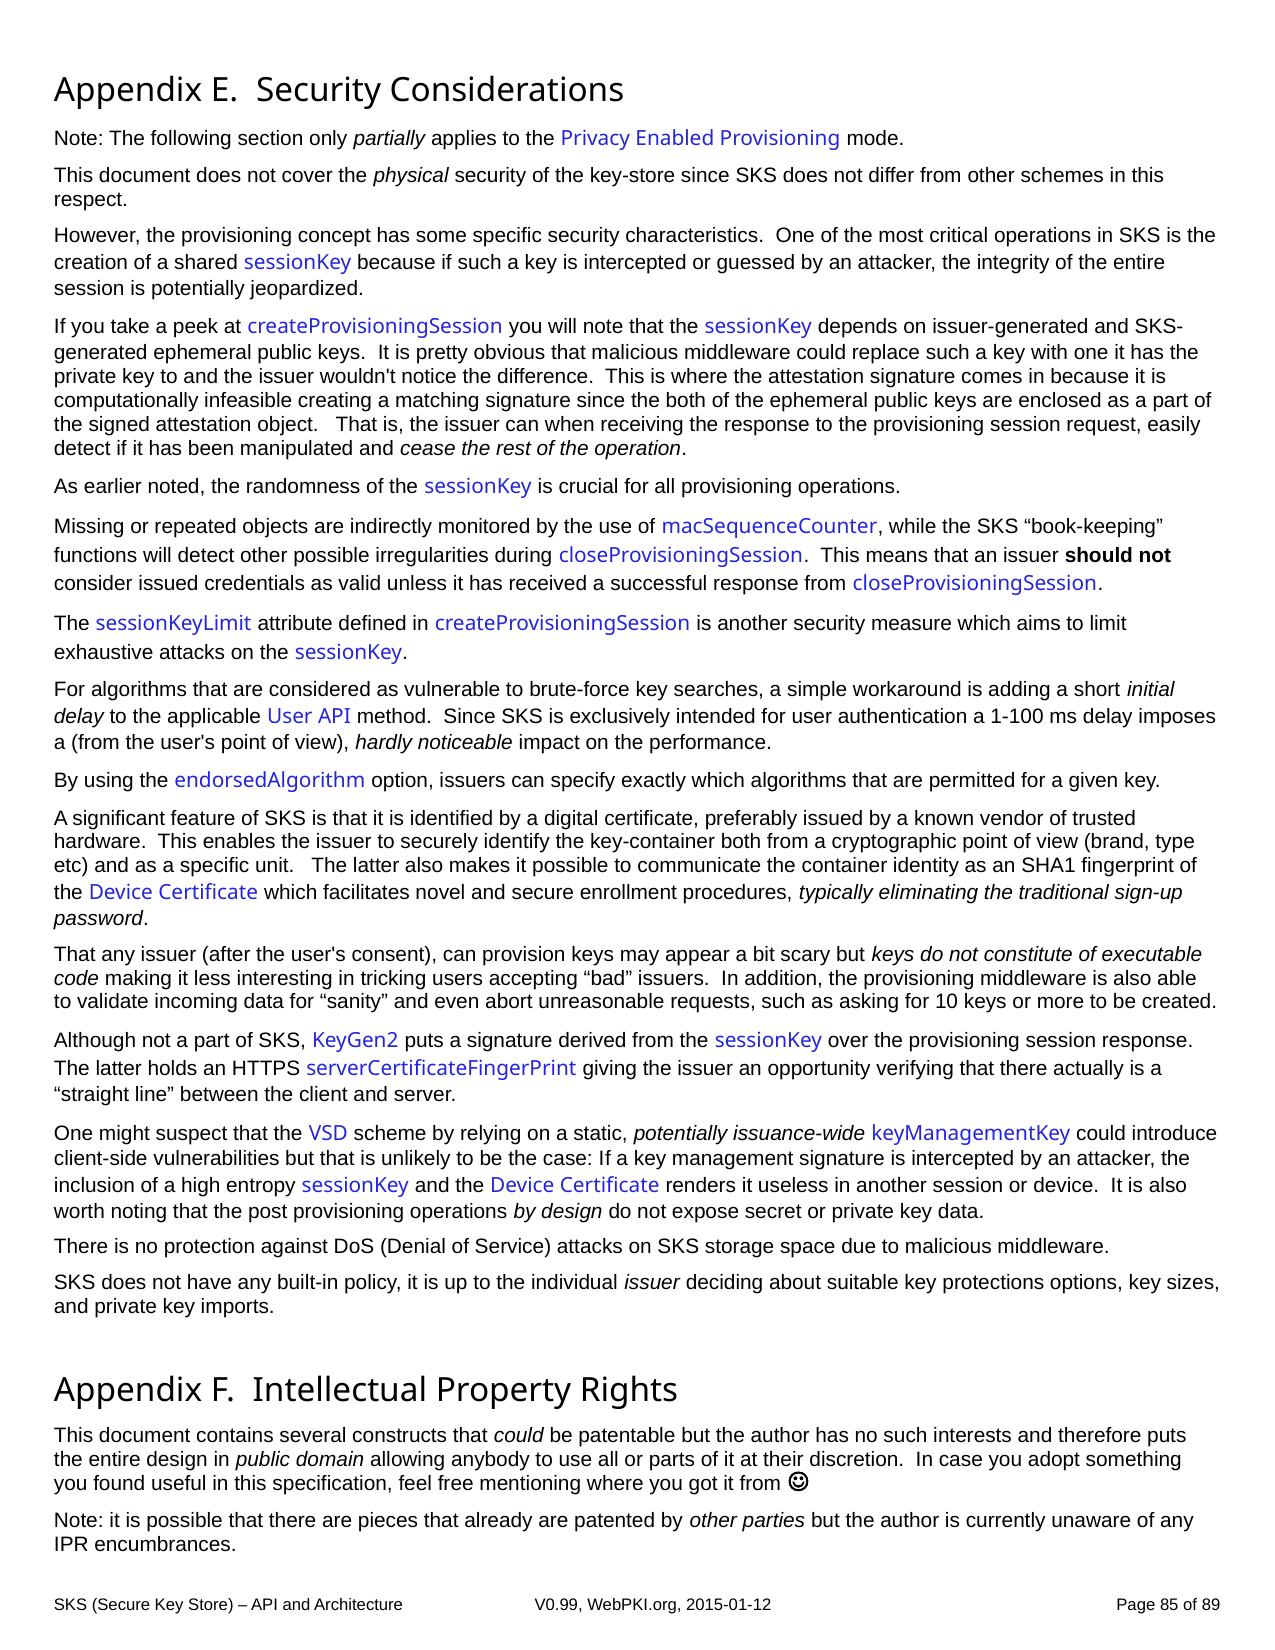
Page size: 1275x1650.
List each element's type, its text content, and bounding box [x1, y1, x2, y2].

subtitle Intellectual Property Rights [54, 1365, 1221, 1411]
text One might suspect that the VSD scheme by relying on a static, potentially issuance-wide keyManagementKey could introduce client-side vulnerabilities but that is unlikely to be the case: If a key management signature is intercepted by an attacker, the inclusion of a high entropy sessionKey and the Device Certificate renders it useless in another session or device. It is also worth noting that the post provisioning operations by design do not expose secret or private key data. [54, 1118, 1221, 1222]
text If you take a peek at createProvisioningSession you will note that the sessionKey depends on issuer-generated and SKS-generated ephemeral public keys. It is pretty obvious that malicious middleware could replace such a key with one it has the private key to and the issuer wouldn't notice the difference. This is where the attestation signature comes in because it is computationally infeasible creating a matching signature since the both of the ephemeral public keys are enclosed as a part of the signed attestation object. That is, the issuer can when receiving the response to the provisioning session request, easily detect if it has been manipulated and cease the rest of the operation. [54, 311, 1221, 459]
text SKS does not have any built-in policy, it is up to the individual issuer deciding about suitable key protections options, key sizes, and private key imports. [54, 1270, 1221, 1318]
text However, the provisioning concept has some specific security characteristics. One of the most critical operations in SKS is the creation of a shared sessionKey because if such a key is intercepted or guessed by an attacker, the integrity of the entire session is potentially jeopardized. [54, 223, 1221, 299]
text For algorithms that are considered as vulnerable to brute-force key searches, a simple workaround is adding a short initial delay to the applicable User API method. Since SKS is exclusively intended for user authentication a 1-100 ms delay imposes a (from the user's point of view), hardly noticeable impact on the performance. [54, 677, 1221, 753]
text As earlier noted, the randomness of the sessionKey is crucial for all provisioning operations. [54, 471, 1221, 499]
text Although not a part of SKS, KeyGen2 puts a signature derived from the sessionKey over the provisioning session response. The latter holds an HTTPS serverCertificateFingerPrint giving the issuer an opportunity verifying that there actually is a “straight line” between the client and server. [54, 1025, 1221, 1106]
text Note: it is possible that there are pieces that already are patented by other parties but the author is currently unaware of any IPR encumbrances. [54, 1507, 1221, 1555]
text Note: The following section only partially applies to the Privacy Enabled Provisioning mode. [54, 123, 1221, 152]
text The sessionKeyLimit attribute defined in createProvisioningSession is another security measure which aims to limit exhaustive attacks on the sessionKey. [54, 608, 1221, 665]
text Missing or repeated objects are indirectly monitored by the use of macSequenceCounter, while the SKS “book-keeping” functions will detect other possible irregularities during closeProvisioningSession. This means that an issuer should not consider issued credentials as valid unless it has received a successful response from closeProvisioningSession. [54, 511, 1221, 597]
text There is no protection against DoS (Denial of Service) attacks on SKS storage space due to malicious middleware. [54, 1234, 1221, 1258]
text This document does not cover the physical security of the key-store since SKS does not differ from other schemes in this respect. [54, 163, 1221, 211]
text A significant feature of SKS is that it is identified by a digital certificate, preferably issued by a known vendor of trusted hardware. This enables the issuer to securely identify the key-container both from a cryptographic point of view (brand, type etc) and as a specific unit. The latter also makes it possible to communicate the container identity as an SHA1 fingerprint of the Device Certificate which facilitates novel and secure enrollment procedures, typically eliminating the traditional sign-up password. [54, 805, 1221, 930]
subtitle Security Considerations [54, 66, 1221, 111]
text By using the endorsedAlgorithm option, issuers can specify exactly which algorithms that are permitted for a given key. [54, 765, 1221, 794]
text This document contains several constructs that could be patentable but the author has no such interests and therefore puts the entire design in public domain allowing anybody to use all or parts of it at their discretion. In case you adopt something you found useful in this specification, feel free mentioning where you got it from  [54, 1423, 1221, 1496]
text That any issuer (after the user's consent), can provision keys may appear a bit scary but keys do not constitute of executable code making it less interesting in tricking users accepting “bad” issuers. In addition, the provisioning middleware is also able to validate incoming data for “sanity” and even abort unreasonable requests, such as asking for 10 keys or more to be created. [54, 941, 1221, 1013]
